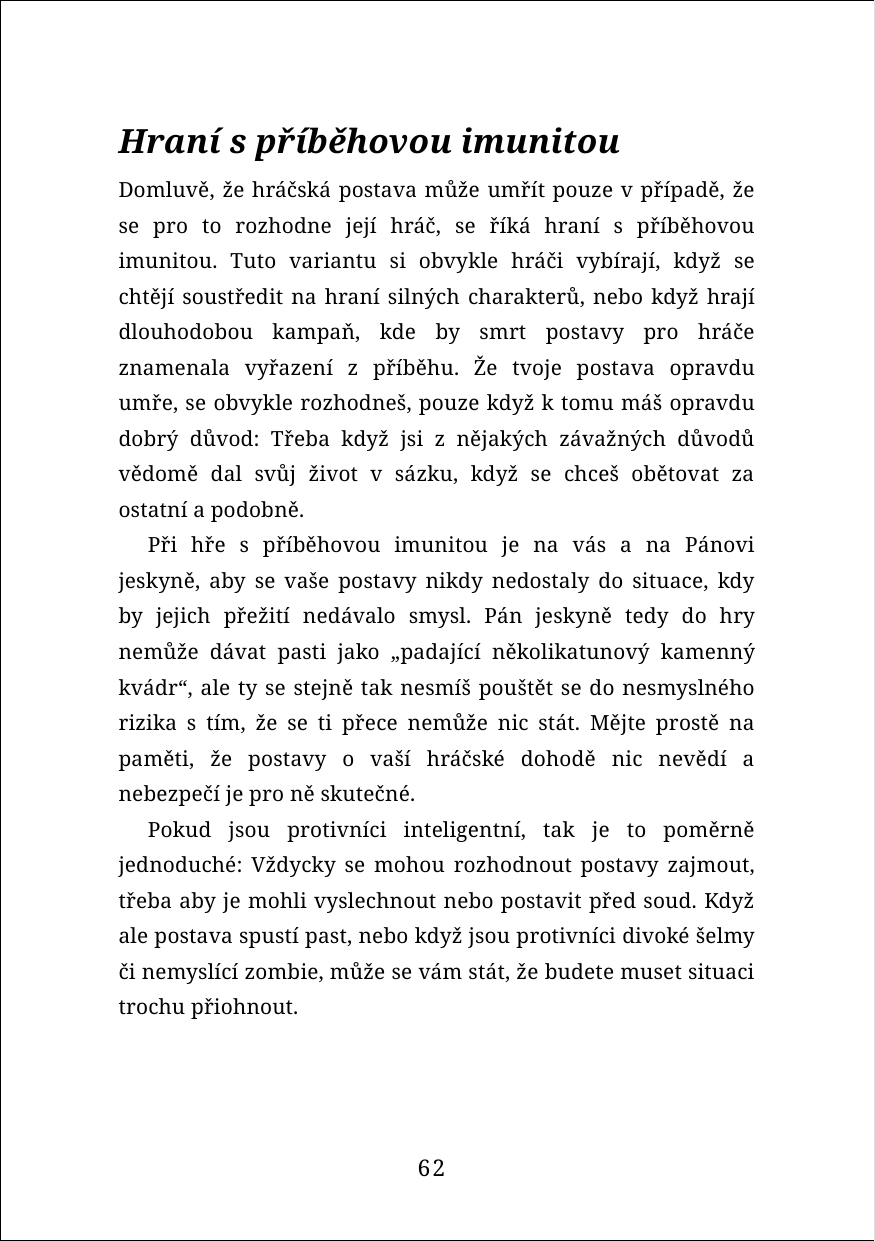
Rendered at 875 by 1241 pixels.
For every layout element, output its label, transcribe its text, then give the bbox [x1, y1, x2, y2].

text Domluvě, že hráčská postava může umřít pouze v případě, že se pro to rozhodne její hráč, se říká hraní s příběhovou imunitou. Tuto variantu si obvykle hráči vybírají, když se chtějí soustředit na hraní silných charakterů, nebo když hrají dlouhodobou kampaň, kde by smrt postavy pro hráče znamenala vyřazení z příběhu. Že tvoje postava opravdu umře, se obvykle rozhodneš, pouze když k tomu máš opravdu dobrý důvod: Třeba když jsi z nějakých závažných důvodů vědomě dal svůj život v sázku, když se chceš obětovat za ostatní a podobně. Při hře s příběhovou imunitou je na vás a na Pánovi jeskyně, aby se vaše postavy nikdy nedostaly do situace, kdy by jejich přežití nedávalo smysl. Pán jeskyně tedy do hry nemůže dávat pasti jako „padající několikatunový kamenný kvádr“, ale ty se stejně tak nesmíš pouštět se do nesmyslného rizika s tím, že se ti přece nemůže nic stát. Mějte prostě na paměti, že postavy o vaší hráčské dohodě nic nevědí a nebezpečí je pro ně skutečné. Pokud jsou protivníci inteligentní, tak je to poměrně jednoduché: Vždycky se mohou rozhodnout postavy zajmout, třeba aby je mohli vyslechnout nebo postavit před soud. Když ale postava spustí past, nebo když jsou protivníci divoké šelmy či nemyslící zombie, může se vám stát, že budete muset situaci trochu přiohnout. [118, 175, 756, 1021]
subtitle Hraní s příběhovou imunitou [118, 118, 756, 164]
